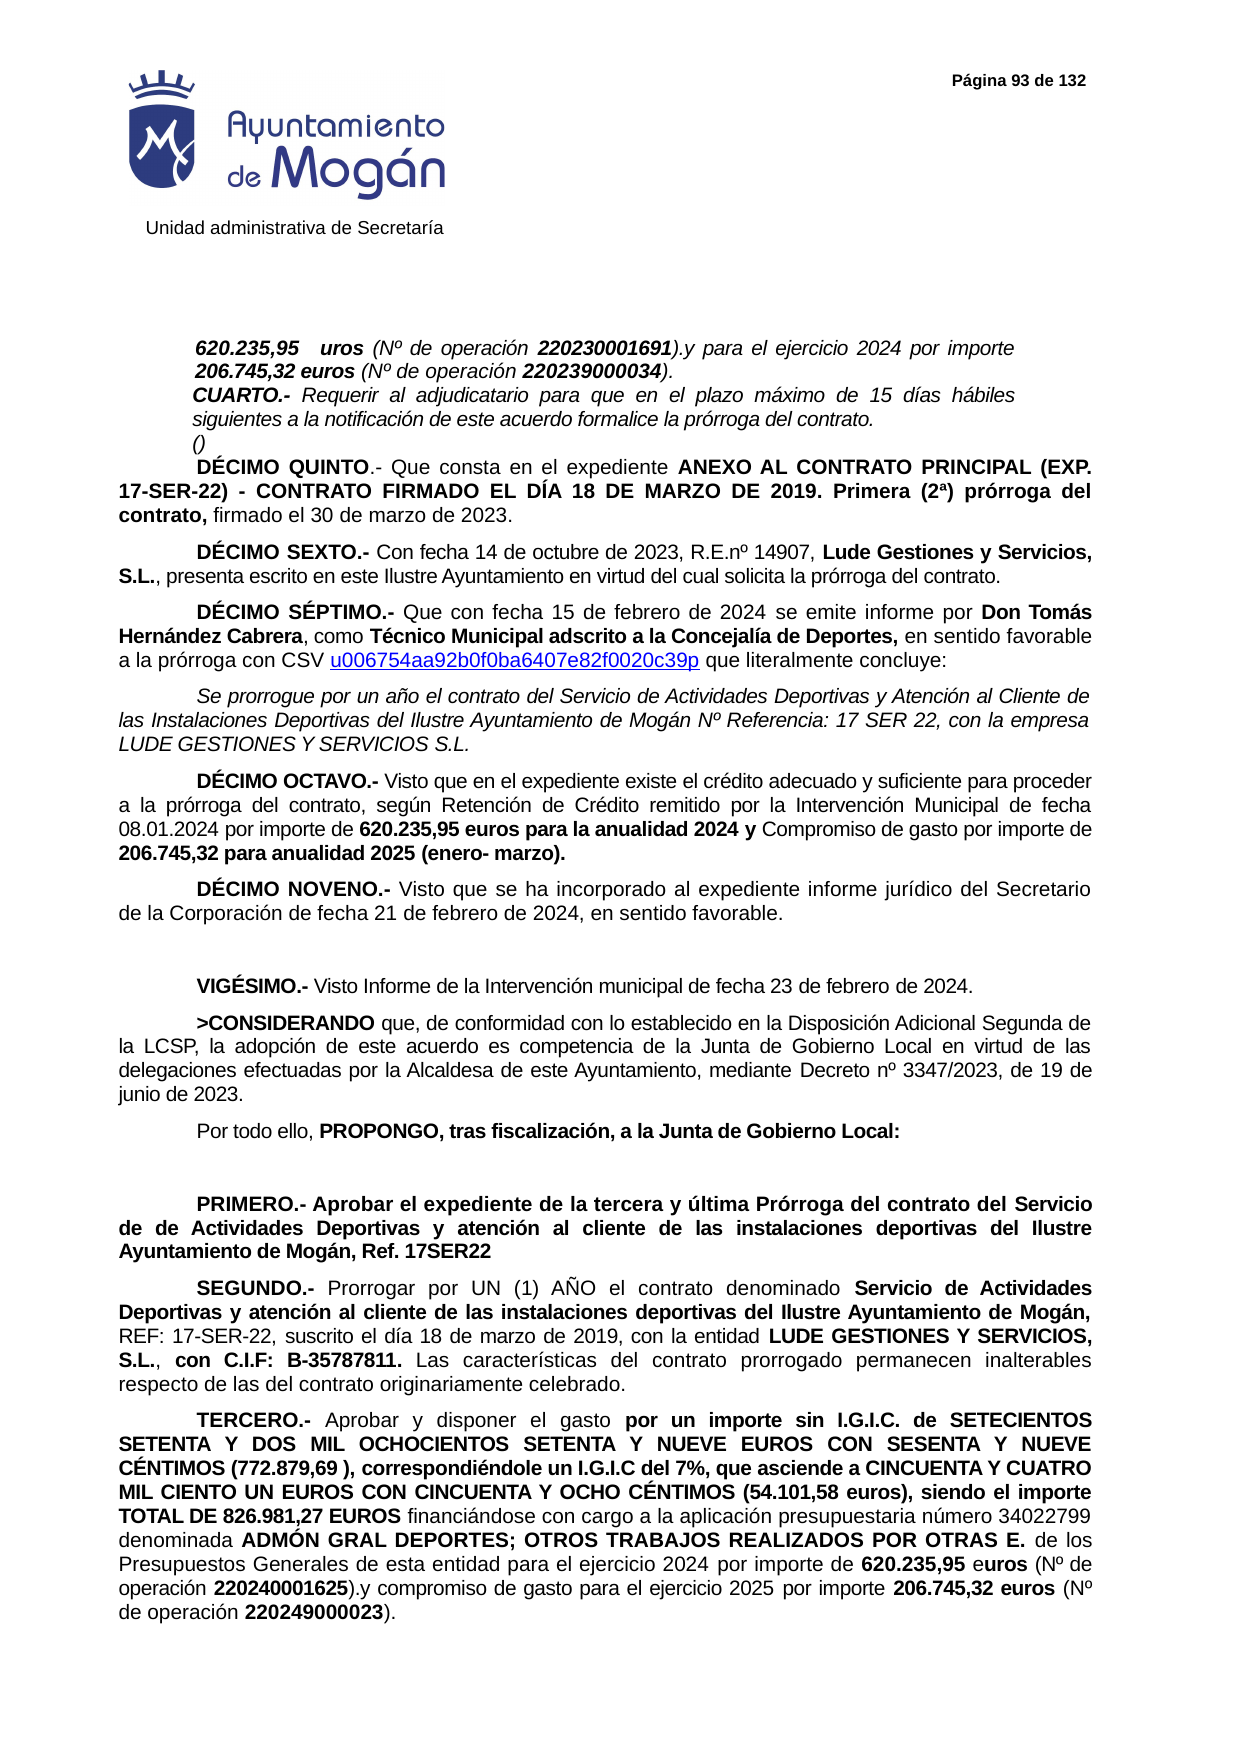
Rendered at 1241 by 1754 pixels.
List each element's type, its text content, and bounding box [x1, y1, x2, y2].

picture [128, 70, 445, 206]
text >CONSIDERANDO que, de conformidad con lo establecido en la Disposición Adicional Segunda de la LCSP, la adopción de este acuerdo es competencia de la Junta de Gobierno Local en virtud de las delegaciones efectuadas por la Alcaldesa de este Ayuntamiento, mediante Decreto nº 3347/2023, de 19 de junio de 2023. [118, 1010, 1092, 1106]
text CUARTO.- Requerir al adjudicatario para que en el plazo máximo de 15 días hábiles siguientes a la notificación de este acuerdo formalice la prórroga del contrato. [192, 383, 1019, 431]
text DÉCIMO QUINTO.- Que consta en el expediente ANEXO AL CONTRATO PRINCIPAL (EXP. 17-SER-22) - CONTRATO FIRMADO EL DÍA 18 DE MARZO DE 2019. Primera (2ª) prórroga del contrato, firmado el 30 de marzo de 2023. [118, 455, 1092, 527]
text DÉCIMO SEXTO.- Con fecha 14 de octubre de 2023, R.E.nº 14907, Lude Gestiones y Servicios, S.L., presenta escrito en este Ilustre Ayuntamiento en virtud del cual solicita la prórroga del contrato. [118, 539, 1092, 587]
text DÉCIMO SÉPTIMO.- Que con fecha 15 de febrero de 2024 se emite informe por Don Tomás Hernández Cabrera, como Técnico Municipal adscrito a la Concejalía de Deportes, en sentido favorable a la prórroga con CSV u006754aa92b0f0ba6407e82f0020c39p que literalmente concluye: [118, 600, 1092, 672]
text Se prorrogue por un año el contrato del Servicio de Actividades Deportivas y Atención al Cliente de las Instalaciones Deportivas del Ilustre Ayuntamiento de Mogán Nº Referencia: 17 SER 22, con la empresa LUDE GESTIONES Y SERVICIOS S.L. [118, 684, 1092, 756]
text 620.235,95 euros (Nº de operación 220230001691).y para el ejercicio 2024 por importe 206.745,32 euros (Nº de operación 220239000034). [195, 335, 1016, 383]
text DÉCIMO OCTAVO.- Visto que en el expediente existe el crédito adecuado y suficiente para proceder a la prórroga del contrato, según Retención de Crédito remitido por la Intervención Municipal de fecha 08.01.2024 por importe de 620.235,95 euros para la anualidad 2024 y Compromiso de gasto por importe de 206.745,32 para anualidad 2025 (enero- marzo). [118, 769, 1092, 864]
text PRIMERO.- Aprobar el expediente de la tercera y última Prórroga del contrato del Servicio de de Actividades Deportivas y atención al cliente de las instalaciones deportivas del Ilustre Ayuntamiento de Mogán, Ref. 17SER22 [118, 1191, 1092, 1263]
text SEGUNDO.- Prorrogar por UN (1) AÑO el contrato denominado Servicio de Actividades Deportivas y atención al cliente de las instalaciones deportivas del Ilustre Ayuntamiento de Mogán, REF: 17-SER-22, suscrito el día 18 de marzo de 2019, con la entidad LUDE GESTIONES Y SERVICIOS, S.L., con C.I.F: B-35787811. Las características del contrato prorrogado permanecen inalterables respecto de las del contrato originariamente celebrado. [118, 1276, 1092, 1396]
text () [192, 431, 1019, 455]
text DÉCIMO NOVENO.- Visto que se ha incorporado al expediente informe jurídico del Secretario de la Corporación de fecha 21 de febrero de 2024, en sentido favorable. [118, 877, 1092, 925]
text Por todo ello, PROPONGO, tras fiscalización, a la Junta de Gobierno Local: [118, 1119, 1092, 1143]
text TERCERO.- Aprobar y disponer el gasto por un importe sin I.G.I.C. de SETECIENTOS SETENTA Y DOS MIL OCHOCIENTOS SETENTA Y NUEVE EUROS CON SESENTA Y NUEVE CÉNTIMOS (772.879,69 ), correspondiéndole un I.G.I.C del 7%, que asciende a CINCUENTA Y CUATRO MIL CIENTO UN EUROS CON CINCUENTA Y OCHO CÉNTIMOS (54.101,58 euros), siendo el importe TOTAL DE 826.981,27 EUROS financiándose con cargo a la aplicación presupuestaria número 34022799 denominada ADMÓN GRAL DEPORTES; OTROS TRABAJOS REALIZADOS POR OTRAS E. de los Presupuestos Generales de esta entidad para el ejercicio 2024 por importe de 620.235,95 euros (Nº de operación 220240001625).y compromiso de gasto para el ejercicio 2025 por importe 206.745,32 euros (Nº de operación 220249000023). [118, 1408, 1092, 1624]
text VIGÉSIMO.- Visto Informe de la Intervención municipal de fecha 23 de febrero de 2024. [118, 974, 1092, 998]
